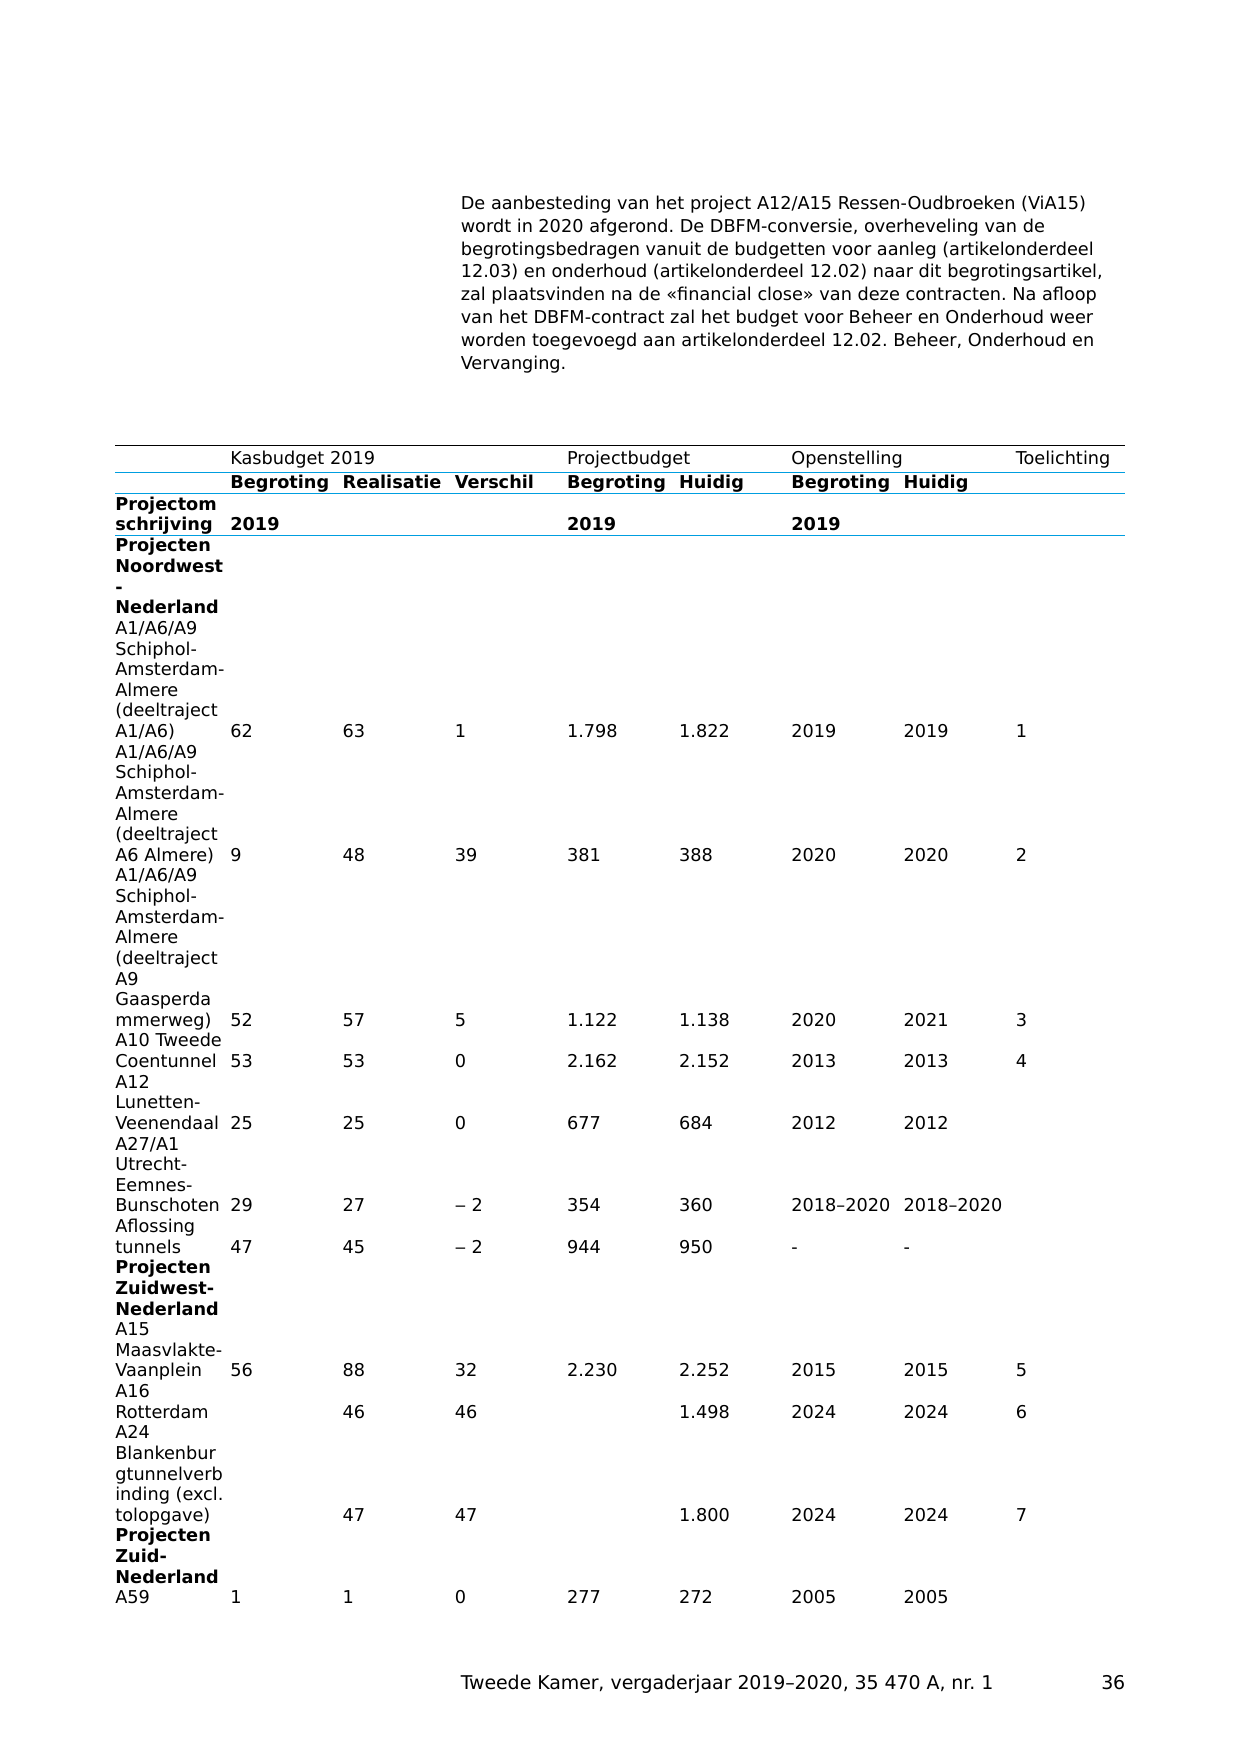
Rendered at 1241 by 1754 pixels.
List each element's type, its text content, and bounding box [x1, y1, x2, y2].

table_cell Huidig [900, 473, 1013, 493]
table_cell 0 [452, 1030, 564, 1072]
table_cell 2013 [900, 1030, 1013, 1072]
table_cell 1 [227, 1587, 339, 1608]
table_cell [900, 1525, 1013, 1587]
table_cell 88 [340, 1319, 452, 1381]
table_cell Verschil [452, 473, 564, 493]
table_cell [1013, 1587, 1125, 1608]
table_cell 1 [452, 618, 564, 742]
table_cell 53 [227, 1030, 339, 1072]
table_cell 6 [1013, 1381, 1125, 1422]
table_cell 2005 [788, 1587, 900, 1608]
table_cell [564, 1525, 676, 1587]
table_header Projectoverzicht behorende bij 12.04: Geïntegreerde contractvormen/PPS Hoofdwegennet (bedragen x € 1 miljoen) [115, 397, 1125, 445]
table_cell 354 [564, 1134, 676, 1216]
table_cell 52 [227, 865, 339, 1030]
table_cell Begroting [564, 473, 676, 493]
table_cell [340, 494, 452, 535]
table_cell [1013, 1525, 1125, 1587]
table_cell A24 Blankenburgtunnelverbinding (excl. tolopgave) [115, 1422, 227, 1525]
table_cell [1013, 494, 1125, 535]
table_cell 1.138 [676, 865, 788, 1030]
table_cell 1.498 [676, 1381, 788, 1422]
table_cell 2 [1013, 742, 1125, 865]
table_cell 9 [227, 742, 339, 865]
table_cell [452, 1257, 564, 1319]
table_cell 2020 [788, 742, 900, 865]
table_cell 62 [227, 618, 339, 742]
table_cell 2024 [900, 1422, 1013, 1525]
table_cell [452, 494, 564, 535]
table_cell [564, 1257, 676, 1319]
table_cell 2.230 [564, 1319, 676, 1381]
table_cell 2020 [900, 742, 1013, 865]
table_cell Projecten Noordwest-Nederland [115, 536, 227, 618]
table_cell Projectbudget [564, 446, 788, 472]
table_cell [452, 536, 564, 618]
table_cell A12 Lunetten-Veenendaal [115, 1072, 227, 1133]
table_cell 2024 [788, 1422, 900, 1525]
table_cell 5 [452, 865, 564, 1030]
table_cell Projecten Zuid-Nederland [115, 1525, 227, 1587]
table_cell 46 [452, 1381, 564, 1422]
table_cell [227, 536, 339, 618]
table_cell [788, 1257, 900, 1319]
table_cell [788, 536, 900, 618]
table_cell [1013, 1072, 1125, 1133]
table_cell 2024 [900, 1381, 1013, 1422]
table_cell Projectomschrijving [115, 494, 227, 535]
table_cell [900, 1257, 1013, 1319]
table_cell 47 [227, 1216, 339, 1257]
table_cell 25 [340, 1072, 452, 1133]
table_cell A27/A1 Utrecht-Eemnes-Bunschoten [115, 1134, 227, 1216]
table_cell Begroting [788, 473, 900, 493]
table_cell [788, 1525, 900, 1587]
table_cell Toelichting [1013, 446, 1125, 472]
table_cell 2019 [900, 618, 1013, 742]
table_cell 47 [452, 1422, 564, 1525]
table_cell 25 [227, 1072, 339, 1133]
text De aanbesteding van het project A12/A15 Ressen-Oudbroeken (ViA15) wordt in 2020 afgerond. De DBFM-conversie, overheveling van de begrotingsbedragen vanuit de budgetten voor aanleg (artikelonderdeel 12.03) en onderhoud (artikelonderdeel 12.02) naar dit begrotingsartikel, zal plaatsvinden na de «financial close» van deze contracten. Na afloop van het DBFM-contract zal het budget voor Beheer en Onderhoud weer worden toegevoegd aan artikelonderdeel 12.02. Beheer, Onderhoud en Vervanging. [461, 191, 1125, 374]
table_cell 0 [452, 1587, 564, 1608]
table_cell [340, 1525, 452, 1587]
table_cell 944 [564, 1216, 676, 1257]
table_cell [1013, 1257, 1125, 1319]
table_cell Aflossing tunnels [115, 1216, 227, 1257]
table_cell 2015 [788, 1319, 900, 1381]
table_cell 388 [676, 742, 788, 865]
table_cell ‒ 2 [452, 1134, 564, 1216]
table_cell 2.252 [676, 1319, 788, 1381]
table_cell 2024 [788, 1381, 900, 1422]
table_cell 950 [676, 1216, 788, 1257]
table_cell 3 [1013, 865, 1125, 1030]
table_cell 677 [564, 1072, 676, 1133]
table_cell [115, 446, 227, 472]
table_cell A59 [115, 1587, 227, 1608]
table_cell A15 Maasvlakte-Vaanplein [115, 1319, 227, 1381]
table_cell 0 [452, 1072, 564, 1133]
table_cell [1013, 536, 1125, 618]
table_cell 2012 [788, 1072, 900, 1133]
table_cell A1/A6/A9 Schiphol-Amsterdam-Almere (deeltraject A9 Gaasperdammerweg) [115, 865, 227, 1030]
table_cell 2015 [900, 1319, 1013, 1381]
table_cell - [788, 1216, 900, 1257]
table_cell 2013 [788, 1030, 900, 1072]
table_cell [227, 1257, 339, 1319]
table_cell 2018–2020 [900, 1134, 1013, 1216]
table_cell 2012 [900, 1072, 1013, 1133]
table_cell [227, 1381, 339, 1422]
table_cell A1/A6/A9 Schiphol-Amsterdam-Almere (deeltraject A6 Almere) [115, 742, 227, 865]
table_cell 1 [1013, 618, 1125, 742]
table_cell A16 Rotterdam [115, 1381, 227, 1422]
table_cell 47 [340, 1422, 452, 1525]
table_cell 53 [340, 1030, 452, 1072]
table_cell Openstelling [788, 446, 1013, 472]
table_cell 5 [1013, 1319, 1125, 1381]
table_cell [1013, 1134, 1125, 1216]
table_cell [676, 1257, 788, 1319]
table_cell 46 [340, 1381, 452, 1422]
table_cell A10 Tweede Coentunnel [115, 1030, 227, 1072]
table_cell 1.122 [564, 865, 676, 1030]
table_cell 2005 [900, 1587, 1013, 1608]
table_cell Realisatie [340, 473, 452, 493]
table_cell 272 [676, 1587, 788, 1608]
table_cell [564, 1381, 676, 1422]
table_cell 2019 [564, 494, 676, 535]
table_cell [340, 536, 452, 618]
table_cell 2019 [788, 618, 900, 742]
table_cell 39 [452, 742, 564, 865]
table_cell 32 [452, 1319, 564, 1381]
table_cell [227, 1525, 339, 1587]
table_cell 1 [340, 1587, 452, 1608]
table_cell 1.822 [676, 618, 788, 742]
table_cell [1013, 1216, 1125, 1257]
table_cell 360 [676, 1134, 788, 1216]
table_cell 1.798 [564, 618, 676, 742]
table_cell 2.152 [676, 1030, 788, 1072]
table_cell 4 [1013, 1030, 1125, 1072]
table_cell 684 [676, 1072, 788, 1133]
table_cell 45 [340, 1216, 452, 1257]
table_cell Kasbudget 2019 [227, 446, 564, 472]
table_cell 2021 [900, 865, 1013, 1030]
table_cell 277 [564, 1587, 676, 1608]
table_cell 48 [340, 742, 452, 865]
table_cell 2.162 [564, 1030, 676, 1072]
table_cell [900, 494, 1013, 535]
table_cell 63 [340, 618, 452, 742]
table_cell 29 [227, 1134, 339, 1216]
table_cell 27 [340, 1134, 452, 1216]
table_cell [564, 1422, 676, 1525]
table_cell ‒ 2 [452, 1216, 564, 1257]
table_cell [115, 473, 227, 493]
table_cell [227, 1422, 339, 1525]
table_cell Projecten Zuidwest-Nederland [115, 1257, 227, 1319]
table_cell Begroting [227, 473, 339, 493]
table_cell 57 [340, 865, 452, 1030]
table_cell 1.800 [676, 1422, 788, 1525]
table_cell [676, 1525, 788, 1587]
table_cell 2020 [788, 865, 900, 1030]
table_cell [452, 1525, 564, 1587]
table_cell [340, 1257, 452, 1319]
table_cell [564, 536, 676, 618]
table_cell [676, 494, 788, 535]
table_cell 2019 [227, 494, 339, 535]
table_cell [676, 536, 788, 618]
table_cell 381 [564, 742, 676, 865]
table_cell 2018–2020 [788, 1134, 900, 1216]
table_cell 56 [227, 1319, 339, 1381]
table_cell [900, 536, 1013, 618]
table_cell [1013, 473, 1125, 493]
table_cell - [900, 1216, 1013, 1257]
table_cell A1/A6/A9 Schiphol-Amsterdam-Almere (deeltraject A1/A6) [115, 618, 227, 742]
table_cell 7 [1013, 1422, 1125, 1525]
table_cell 2019 [788, 494, 900, 535]
table_cell Huidig [676, 473, 788, 493]
